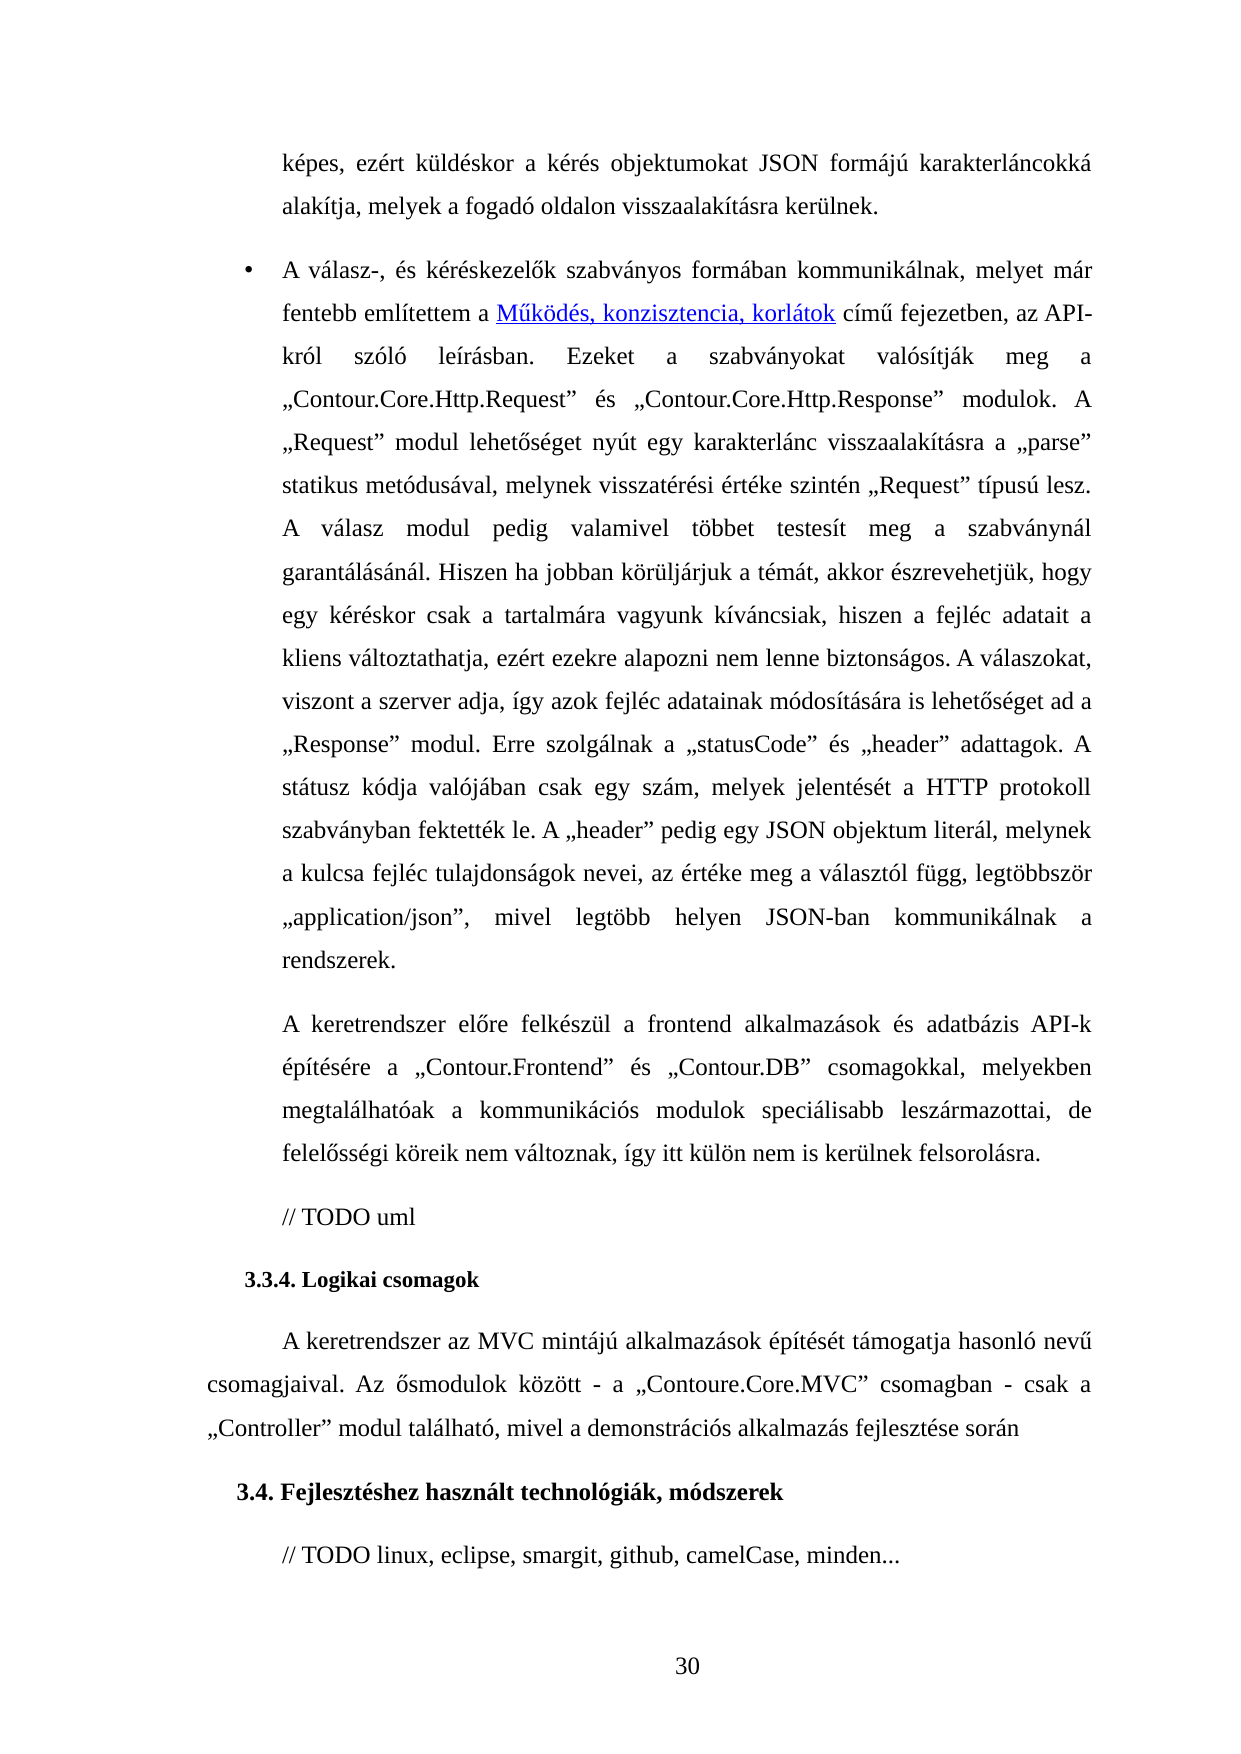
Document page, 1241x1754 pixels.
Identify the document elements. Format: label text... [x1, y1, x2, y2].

text // TODO linux, eclipse, smargit, github, camelCase, minden... [207, 1541, 1092, 1569]
list // TODO uml [244, 1202, 1092, 1231]
list A keretrendszer előre felkészül a frontend alkalmazások és adatbázis API-k építésére a „Contour.Frontend” és „Contour.DB” csomagokkal, melyekben megtalálhatóak a kommunikációs modulok speciálisabb leszármazottai, de felelősségi köreik nem változnak, így itt külön nem is kerülnek felsorolásra. [244, 1009, 1092, 1167]
list A válasz-, és kéréskezelők szabványos formában kommunikálnak, melyet már fentebb említettem a Működés, konzisztencia, korlátok című fejezetben, az API-król szóló leírásban. Ezeket a szabványokat valósítják meg a „Contour.Core.Http.Request” és „Contour.Core.Http.Response” modulok. A „Request” modul lehetőséget nyút egy karakterlánc visszaalakításra a „parse” statikus metódusával, melynek visszatérési értéke szintén „Request” típusú lesz. A válasz modul pedig valamivel többet testesít meg a szabványnál garantálásánál. Hiszen ha jobban körüljárjuk a témát, akkor észrevehetjük, hogy egy kéréskor csak a tartalmára vagyunk kíváncsiak, hiszen a fejléc adatait a kliens változtathatja, ezért ezekre alapozni nem lenne biztonságos. A válaszokat, viszont a szerver adja, így azok fejléc adatainak módosítására is lehetőséget ad a „Response” modul. Erre szolgálnak a „statusCode” és „header” adattagok. A státusz kódja valójában csak egy szám, melyek jelentését a HTTP protokoll szabványban fektették le. A „header” pedig egy JSON objektum literál, melynek a kulcsa fejléc tulajdonságok nevei, az értéke meg a választól függ, legtöbbször „application/json”, mivel legtöbb helyen JSON-ban kommunikálnak a rendszerek. [244, 255, 1092, 973]
text A keretrendszer az MVC mintájú alkalmazások építését támogatja hasonló nevű csomagjaival. Az ősmodulok között - a „Contoure.Core.MVC” csomagban - csak a „Controller” modul található, mivel a demonstrációs alkalmazás fejlesztése során [207, 1326, 1092, 1441]
subtitle 3.4. Fejlesztéshez használt technológiák, módszerek [207, 1477, 1092, 1505]
list képes, ezért küldéskor a kérés objektumokat JSON formájú karakterláncokká alakítja, melyek a fogadó oldalon visszaalakításra kerülnek. [244, 148, 1092, 219]
subtitle 3.3.4. Logikai csomagok [244, 1266, 1092, 1292]
